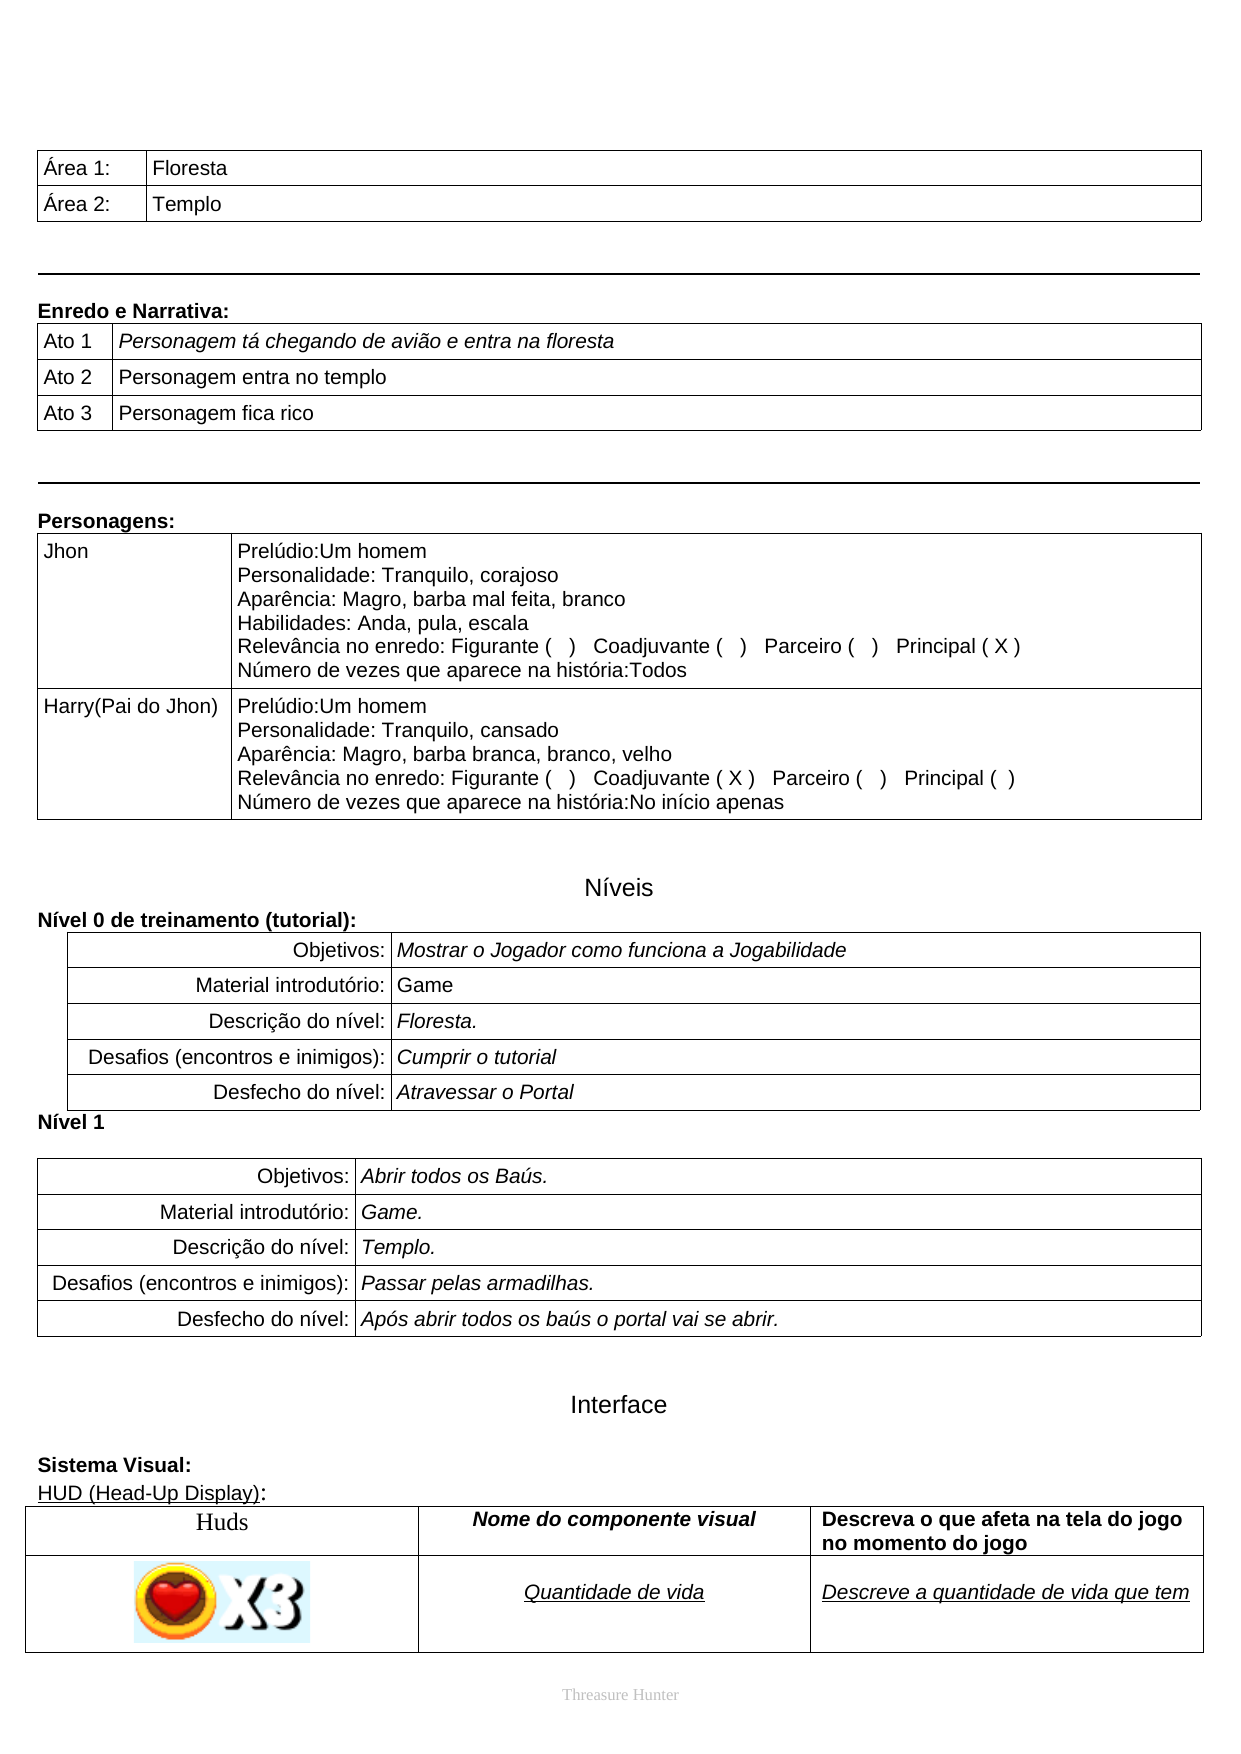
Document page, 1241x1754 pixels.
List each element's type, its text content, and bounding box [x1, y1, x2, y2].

text Sistema Visual: [37, 1453, 1200, 1477]
text Personagens: [37, 508, 1200, 532]
table_header Jhon [38, 534, 231, 688]
table_header Huds [26, 1507, 418, 1555]
table_cell Descrição do nível: [38, 1230, 355, 1265]
table_cell Material introdutório: [68, 968, 391, 1003]
table_cell Personagem fica rico [113, 396, 1201, 430]
table_header Nome do componente visual [419, 1507, 810, 1555]
table_header Floresta [147, 151, 1201, 185]
table_cell Game. [356, 1195, 1201, 1229]
table_cell Desfecho do nível: [68, 1075, 391, 1110]
table_header Abrir todos os Baús. [356, 1159, 1201, 1193]
table_cell [26, 1556, 418, 1652]
table_cell Templo [147, 186, 1201, 221]
table_cell Ato 2 [38, 360, 112, 394]
text Nível 1 [37, 1110, 1200, 1134]
table_header Objetivos: [38, 1159, 355, 1193]
table_cell Atravessar o Portal [392, 1075, 1200, 1110]
table_header Prelúdio:Um homem Personalidade: Tranquilo, corajoso Aparência: Magro, barba mal feita, branco Habilidades: Anda, pula, escala Relevância no enredo: Figurante ( ) Coadjuvante ( ) Parceiro ( ) Principal ( X ) Número de vezes que aparece na história:Todos [232, 534, 1201, 688]
table_cell Personagem entra no templo [113, 360, 1201, 394]
table_cell Templo. [356, 1230, 1201, 1265]
table_cell Material introdutório: [38, 1195, 355, 1229]
table_header Área 1: [38, 151, 146, 185]
table_cell Desafios (encontros e inimigos): [68, 1040, 391, 1074]
picture [133, 1561, 311, 1643]
table_cell Game [392, 968, 1200, 1003]
text Nível 0 de treinamento (tutorial): [37, 908, 1200, 932]
table_header Descreva o que afeta na tela do jogo no momento do jogo [811, 1507, 1203, 1555]
table_cell Descrição do nível: [68, 1004, 391, 1038]
table_cell Desfecho do nível: [38, 1301, 355, 1336]
table_cell Prelúdio:Um homem Personalidade: Tranquilo, cansado Aparência: Magro, barba branca, branco, velho Relevância no enredo: Figurante ( ) Coadjuvante ( X ) Parceiro ( ) Principal ( ) Número de vezes que aparece na história:No início apenas [232, 689, 1201, 819]
table_header Interface [38, 1384, 1200, 1424]
table_header Objetivos: [68, 933, 391, 967]
table_cell Desafios (encontros e inimigos): [38, 1266, 355, 1300]
table_cell Floresta. [392, 1004, 1200, 1038]
text HUD (Head-Up Display): [37, 1477, 1200, 1506]
table_cell Cumprir o tutorial [392, 1040, 1200, 1074]
table_header Mostrar o Jogador como funciona a Jogabilidade [392, 933, 1200, 967]
table_cell Após abrir todos os baús o portal vai se abrir. [356, 1301, 1201, 1336]
table_cell Harry(Pai do Jhon) [38, 689, 231, 819]
text Enredo e Narrativa: [37, 299, 1200, 323]
table_cell Ato 3 [38, 396, 112, 430]
table_cell Área 2: [38, 186, 146, 221]
table_header Personagem tá chegando de avião e entra na floresta [113, 324, 1201, 359]
table_header Níveis [38, 868, 1200, 908]
table_cell Quantidade de vida [419, 1556, 810, 1652]
table_cell Descreve a quantidade de vida que tem [811, 1556, 1203, 1652]
table_header Ato 1 [38, 324, 112, 359]
table_cell Passar pelas armadilhas. [356, 1266, 1201, 1300]
